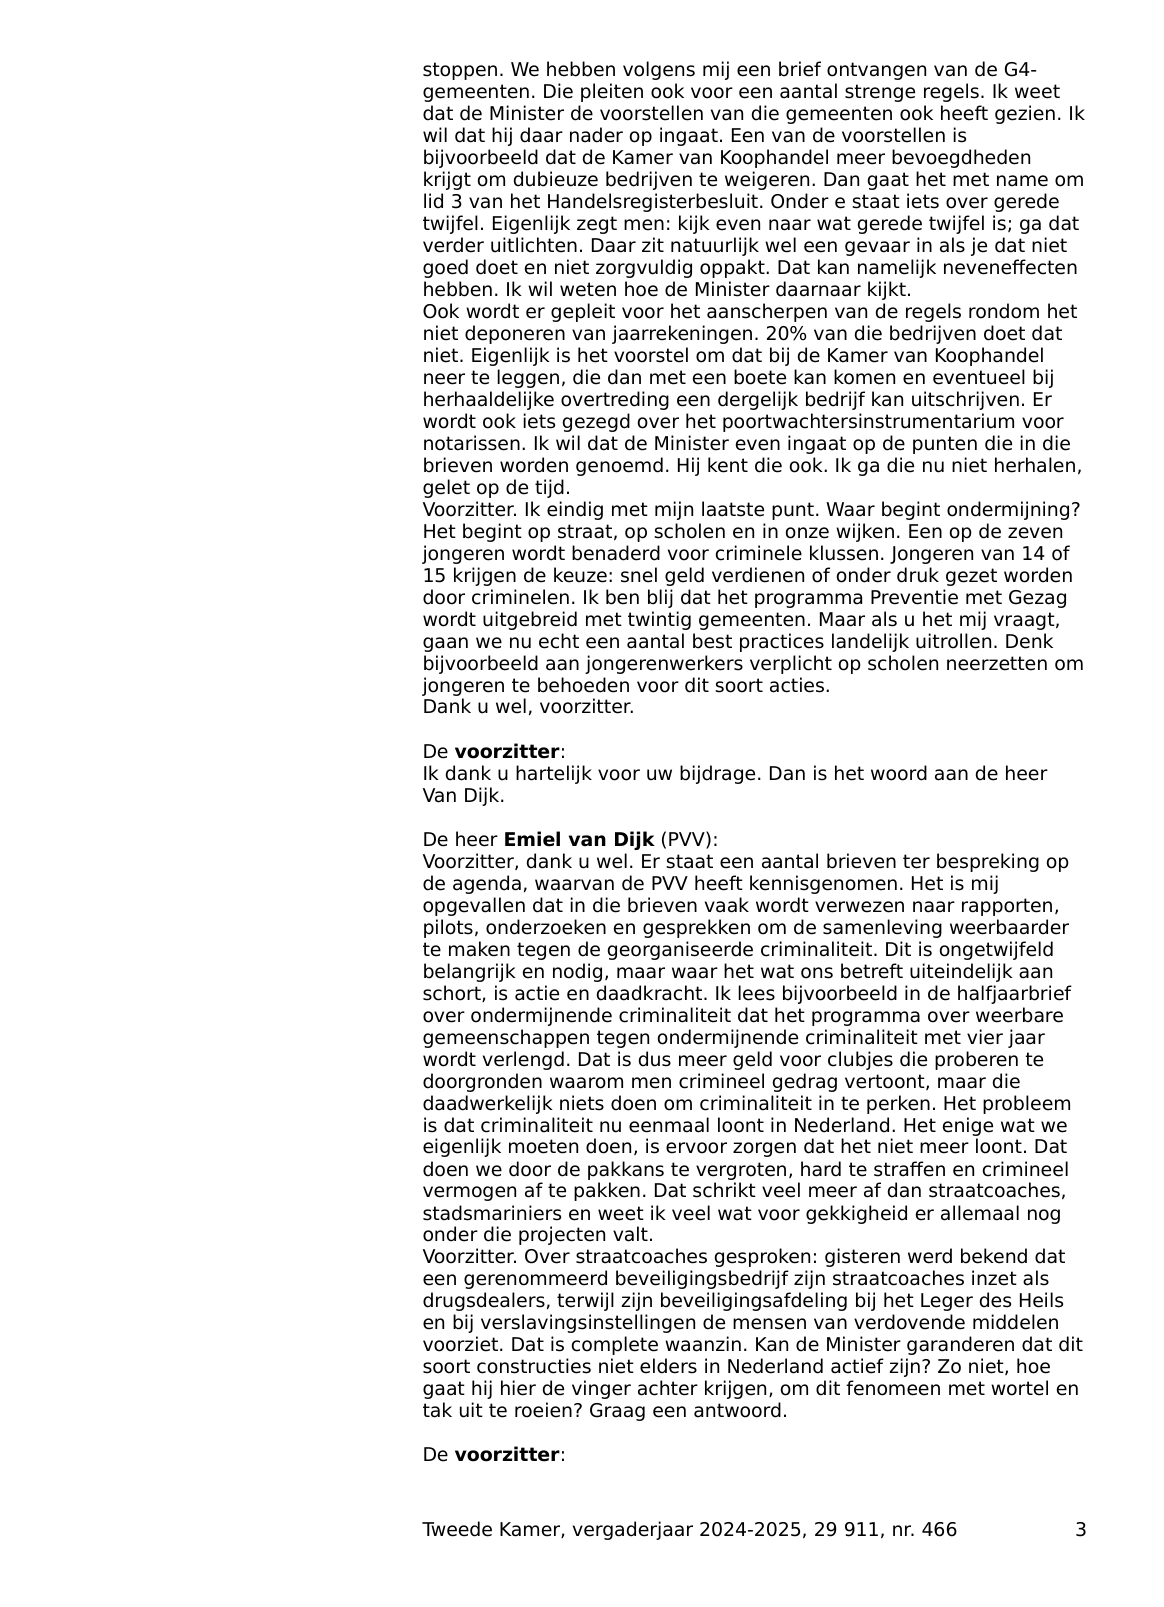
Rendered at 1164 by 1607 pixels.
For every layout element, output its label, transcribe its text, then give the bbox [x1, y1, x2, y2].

text stoppen. We hebben volgens mij een brief ontvangen van de G4-gemeenten. Die pleiten ook voor een aantal strenge regels. Ik weet dat de Minister de voorstellen van die gemeenten ook heeft gezien. Ik wil dat hij daar nader op ingaat. Een van de voorstellen is bijvoorbeeld dat de Kamer van Koophandel meer bevoegdheden krijgt om dubieuze bedrijven te weigeren. Dan gaat het met name om lid 3 van het Handelsregisterbesluit. Onder e staat iets over gerede twijfel. Eigenlijk zegt men: kijk even naar wat gerede twijfel is; ga dat verder uitlichten. Daar zit natuurlijk wel een gevaar in als je dat niet goed doet en niet zorgvuldig oppakt. Dat kan namelijk neveneffecten hebben. Ik wil weten hoe de Minister daarnaar kijkt. [422, 59, 1087, 301]
text Voorzitter. Ik eindig met mijn laatste punt. Waar begint ondermijning? Het begint op straat, op scholen en in onze wijken. Een op de zeven jongeren wordt benaderd voor criminele klussen. Jongeren van 14 of 15 krijgen de keuze: snel geld verdienen of onder druk gezet worden door criminelen. Ik ben blij dat het programma Preventie met Gezag wordt uitgebreid met twintig gemeenten. Maar als u het mij vraagt, gaan we nu echt een aantal best practices landelijk uitrollen. Denk bijvoorbeeld aan jongerenwerkers verplicht op scholen neerzetten om jongeren te behoeden voor dit soort acties. [422, 499, 1087, 696]
text Voorzitter, dank u wel. Er staat een aantal brieven ter bespreking op de agenda, waarvan de PVV heeft kennisgenomen. Het is mij opgevallen dat in die brieven vaak wordt verwezen naar rapporten, pilots, onderzoeken en gesprekken om de samenleving weerbaarder te maken tegen de georganiseerde criminaliteit. Dit is ongetwijfeld belangrijk en nodig, maar waar het wat ons betreft uiteindelijk aan schort, is actie en daadkracht. Ik lees bijvoorbeeld in de halfjaarbrief over ondermijnende criminaliteit dat het programma over weerbare gemeenschappen tegen ondermijnende criminaliteit met vier jaar wordt verlengd. Dat is dus meer geld voor clubjes die proberen te doorgronden waarom men crimineel gedrag vertoont, maar die daadwerkelijk niets doen om criminaliteit in te perken. Het probleem is dat criminaliteit nu eenmaal loont in Nederland. Het enige wat we eigenlijk moeten doen, is ervoor zorgen dat het niet meer loont. Dat doen we door de pakkans te vergroten, hard te straffen en crimineel vermogen af te pakken. Dat schrikt veel meer af dan straatcoaches, stadsmariniers en weet ik veel wat voor gekkigheid er allemaal nog onder die projecten valt. [422, 851, 1087, 1246]
text De heer Emiel van Dijk (PVV): [422, 829, 1087, 851]
text Voorzitter. Over straatcoaches gesproken: gisteren werd bekend dat een gerenommeerd beveiligingsbedrijf zijn straatcoaches inzet als drugsdealers, terwijl zijn beveiligingsafdeling bij het Leger des Heils en bij verslavingsinstellingen de mensen van verdovende middelen voorziet. Dat is complete waanzin. Kan de Minister garanderen dat dit soort constructies niet elders in Nederland actief zijn? Zo niet, hoe gaat hij hier de vinger achter krijgen, om dit fenomeen met wortel en tak uit te roeien? Graag een antwoord. [422, 1246, 1087, 1422]
text Ook wordt er gepleit voor het aanscherpen van de regels rondom het niet deponeren van jaarrekeningen. 20% van die bedrijven doet dat niet. Eigenlijk is het voorstel om dat bij de Kamer van Koophandel neer te leggen, die dan met een boete kan komen en eventueel bij herhaaldelijke overtreding een dergelijk bedrijf kan uitschrijven. Er wordt ook iets gezegd over het poortwachtersinstrumentarium voor notarissen. Ik wil dat de Minister even ingaat op de punten die in die brieven worden genoemd. Hij kent die ook. Ik ga die nu niet herhalen, gelet op de tijd. [422, 301, 1087, 499]
text De voorzitter: [422, 741, 1087, 763]
text De voorzitter: [422, 1444, 1087, 1466]
text Dank u wel, voorzitter. [422, 696, 1087, 718]
text Ik dank u hartelijk voor uw bijdrage. Dan is het woord aan de heer Van Dijk. [422, 763, 1087, 807]
